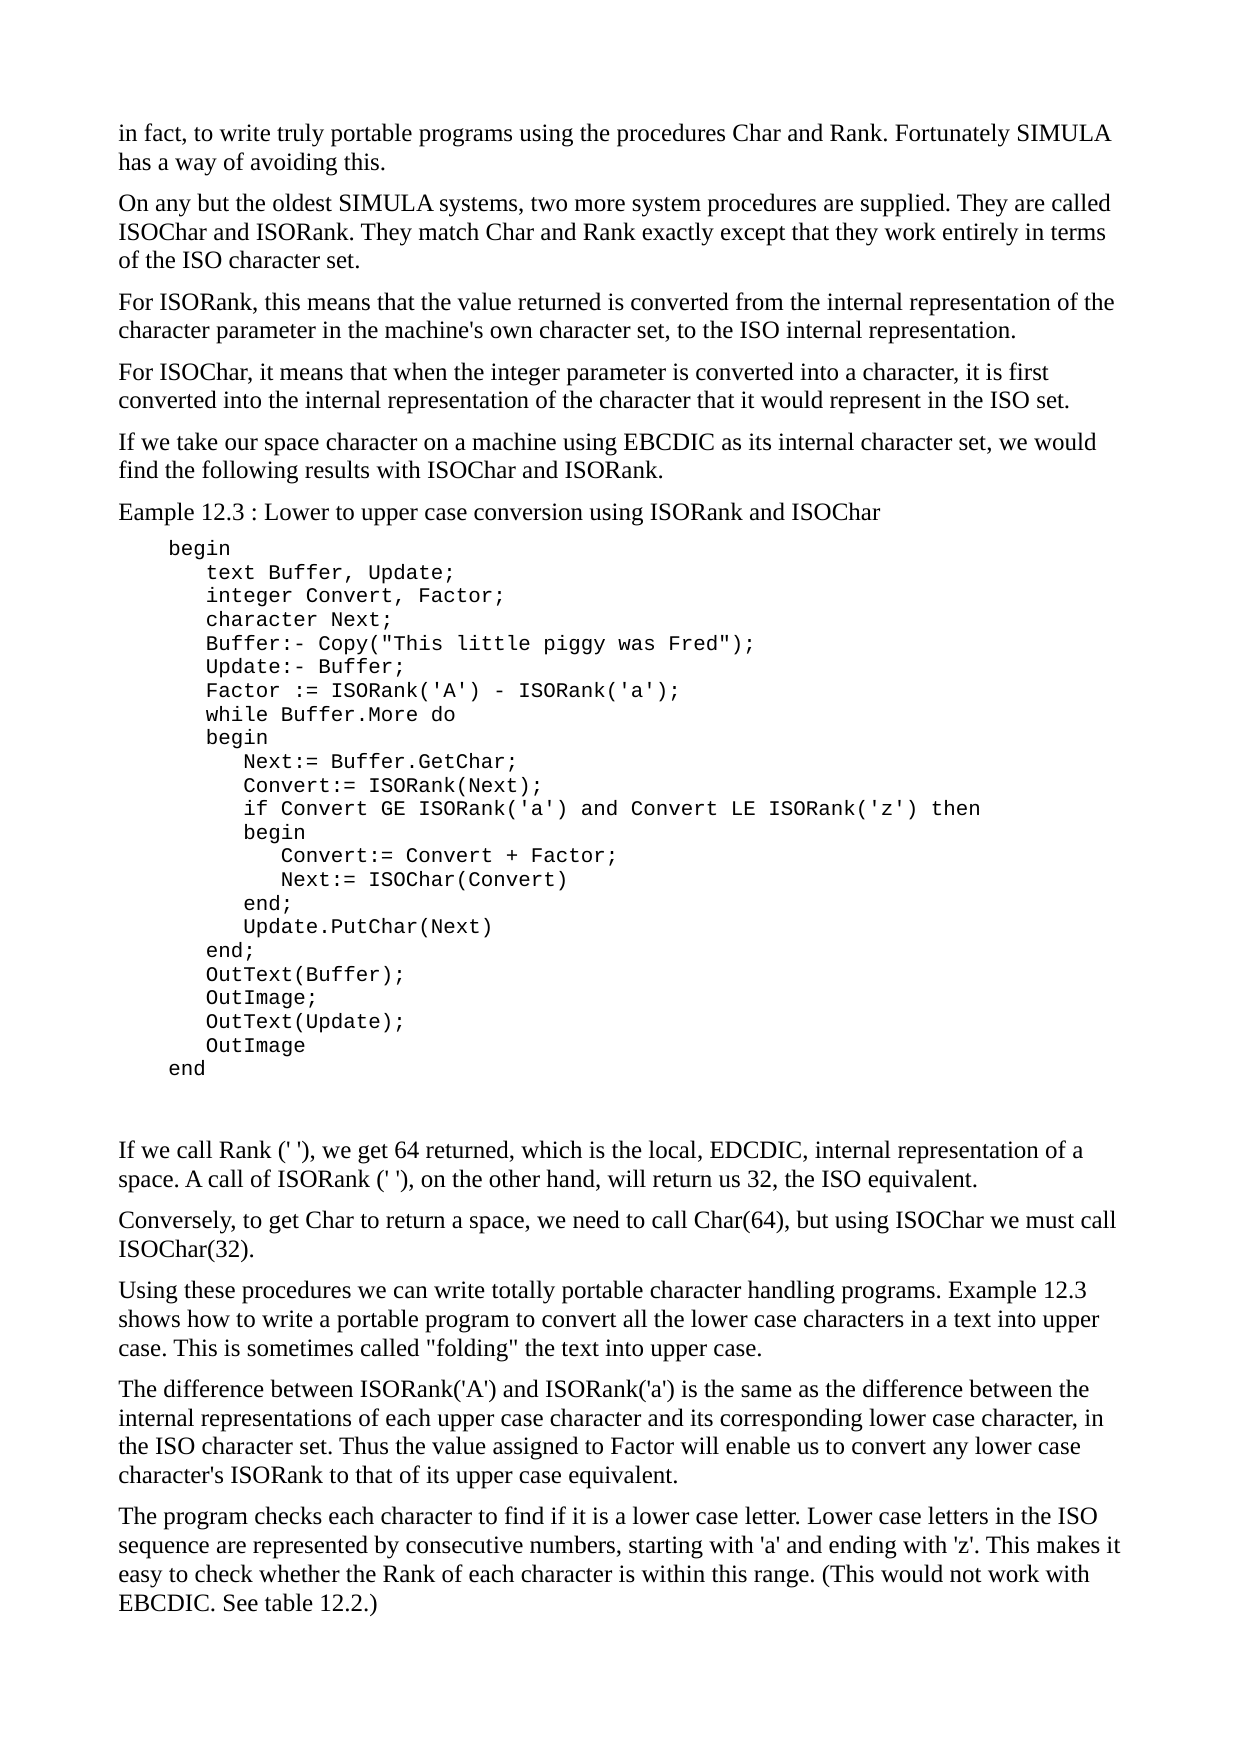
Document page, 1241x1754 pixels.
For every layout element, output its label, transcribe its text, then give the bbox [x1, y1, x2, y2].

text For ISOChar, it means that when the integer parameter is converted into a character, it is first converted into the internal representation of the character that it would represent in the ISO set. [118, 357, 1122, 414]
text if Convert GE ISORank('a') and Convert LE ISORank('z') then [118, 798, 1122, 822]
text end; [118, 893, 1122, 916]
text OutImage [118, 1035, 1122, 1058]
text end; [118, 940, 1122, 964]
text The difference between ISORank('A') and ISORank('a') is the same as the difference between the internal representations of each upper case character and its corresponding lower case character, in the ISO character set. Thus the value assigned to Factor will enable us to convert any lower case character's ISORank to that of its upper case equivalent. [118, 1374, 1122, 1489]
text Eample 12.3 : Lower to upper case conversion using ISORank and ISOChar [118, 497, 1122, 526]
text Convert:= ISORank(Next); [118, 774, 1122, 798]
text If we call Rank (' '), we get 64 returned, which is the local, EDCDIC, internal representation of a space. A call of ISORank (' '), on the other hand, will return us 32, the ISO equivalent. [118, 1135, 1122, 1193]
text For ISORank, this means that the value returned is converted from the internal representation of the character parameter in the machine's own character set, to the ISO internal representation. [118, 287, 1122, 344]
text begin [118, 727, 1122, 751]
text Next:= Buffer.GetChar; [118, 751, 1122, 774]
text in fact, to write truly portable programs using the procedures Char and Rank. Fortunately SIMULA has a way of avoiding this. [118, 118, 1122, 176]
text Factor := ISORank('A') - ISORank('a'); [118, 680, 1122, 704]
text Buffer:- Copy("This little piggy was Fred"); [118, 633, 1122, 656]
text Next:= ISOChar(Convert) [118, 869, 1122, 893]
text Using these procedures we can write totally portable character handling programs. Example 12.3 shows how to write a portable program to convert all the lower case characters in a text into upper case. This is sometimes called "folding" the text into upper case. [118, 1275, 1122, 1361]
text Update:- Buffer; [118, 656, 1122, 680]
text OutImage; [118, 987, 1122, 1011]
text integer Convert, Factor; [118, 585, 1122, 609]
text begin [118, 538, 1122, 562]
text character Next; [118, 609, 1122, 633]
text text Buffer, Update; [118, 562, 1122, 585]
text begin [118, 822, 1122, 846]
text Conversely, to get Char to return a space, we need to call Char(64), but using ISOChar we must call ISOChar(32). [118, 1205, 1122, 1263]
text Update.PutChar(Next) [118, 916, 1122, 940]
text end [118, 1058, 1122, 1082]
text OutText(Buffer); [118, 964, 1122, 987]
text On any but the oldest SIMULA systems, two more system procedures are supplied. They are called ISOChar and ISORank. They match Char and Rank exactly except that they work entirely in terms of the ISO character set. [118, 188, 1122, 274]
text while Buffer.More do [118, 704, 1122, 727]
text Convert:= Convert + Factor; [118, 846, 1122, 869]
text The program checks each character to find if it is a lower case letter. Lower case letters in the ISO sequence are represented by consecutive numbers, starting with 'a' and ending with 'z'. This makes it easy to check whether the Rank of each character is within this range. (This would not work with EBCDIC. See table 12.2.) [118, 1501, 1122, 1616]
text If we take our space character on a machine using EBCDIC as its internal character set, we would find the following results with ISOChar and ISORank. [118, 427, 1122, 484]
text OutText(Update); [118, 1011, 1122, 1035]
